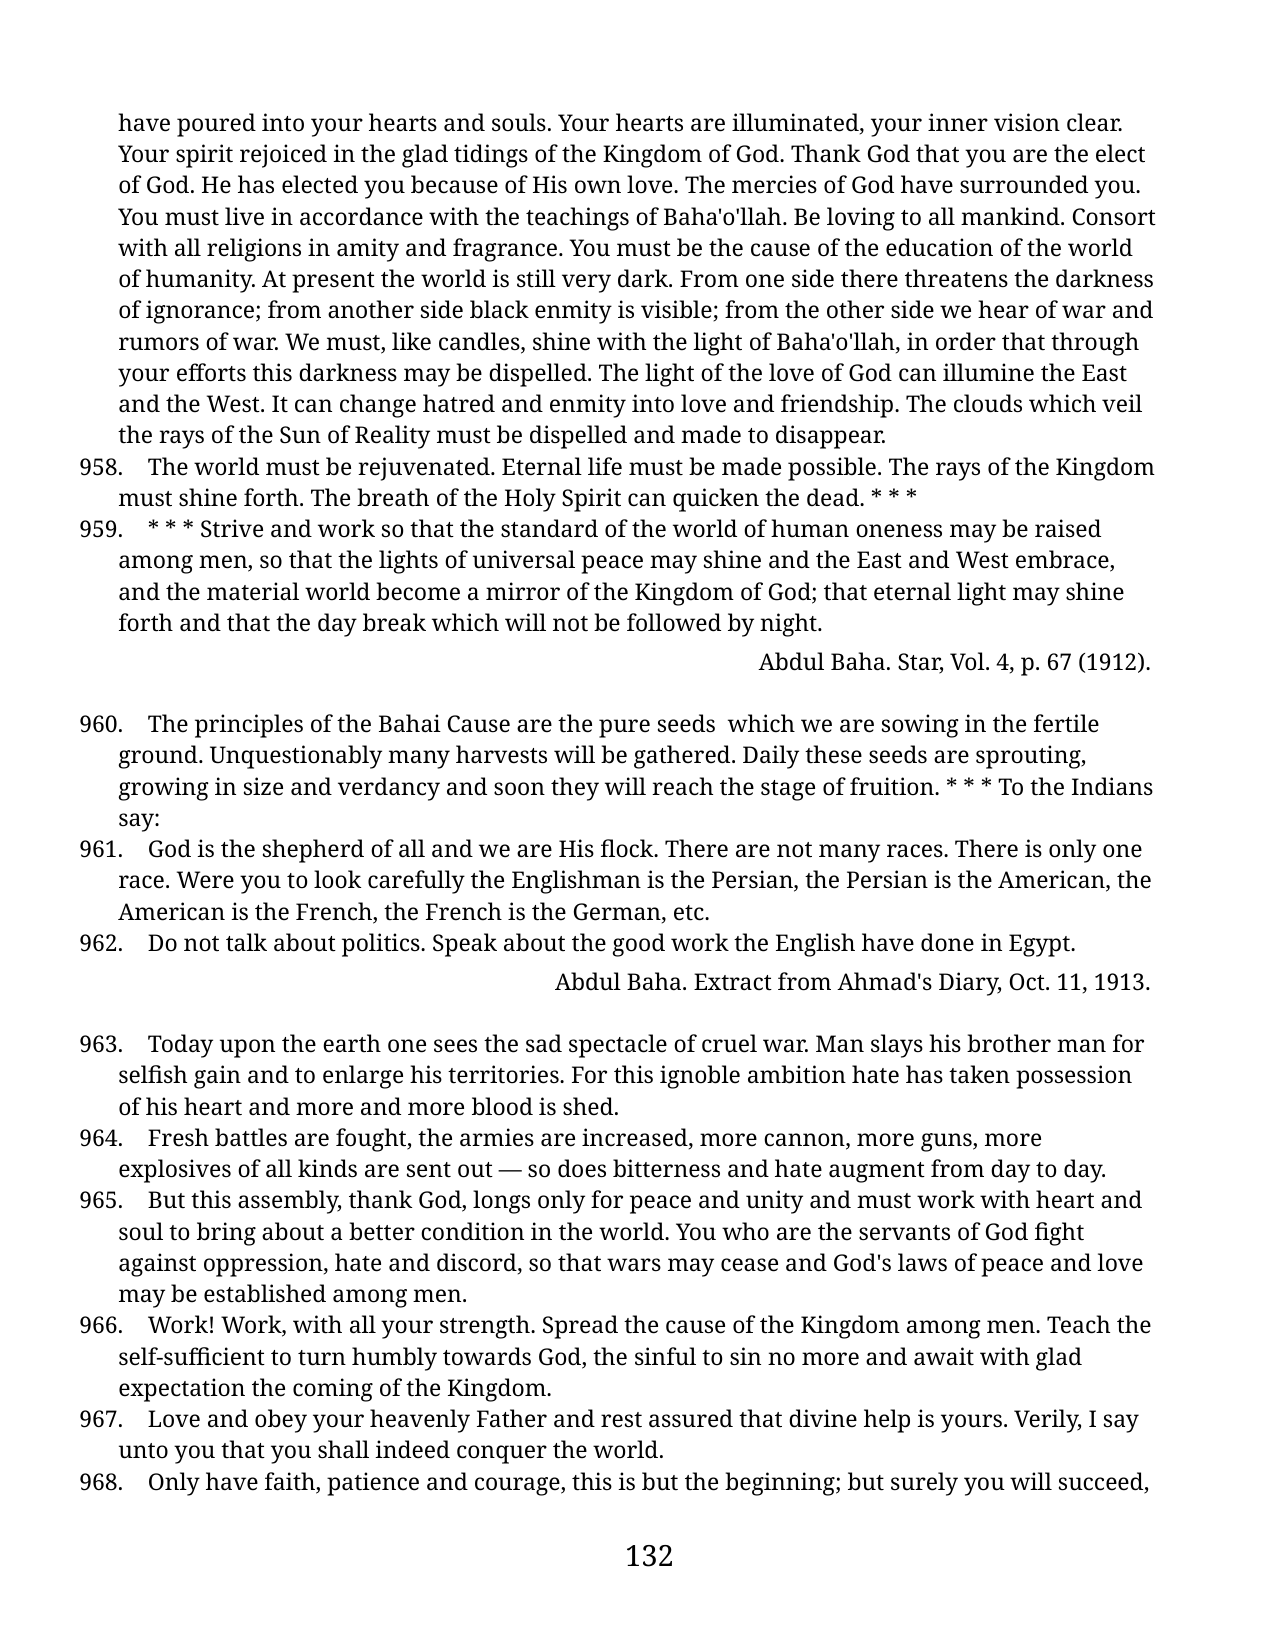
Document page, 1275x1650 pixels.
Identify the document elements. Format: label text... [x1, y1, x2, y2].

text Abdul Baha. Star, Vol. 4, p. 67 (1912). [118, 645, 1157, 677]
list The principles of the Bahai Cause are the pure seeds which we are sowing in the fertile ground. Unquestionably many harvests will be gathered. Daily these seeds are sprouting, growing in size and verdancy and soon they will reach the stage of fruition. * * * To the Indians say: [79, 708, 1157, 833]
list But this assembly, thank God, longs only for peace and unity and must work with heart and soul to bring about a better condition in the world. You who are the servants of God fight against oppression, hate and discord, so that wars may cease and God's laws of peace and love may be established among men. [79, 1184, 1157, 1309]
text Abdul Baha. Extract from Ahmad's Diary, Oct. 11, 1913. [118, 965, 1157, 997]
list Only have faith, patience and courage, this is but the beginning; but surely you will succeed, [79, 1465, 1157, 1497]
list * * * Strive and work so that the standard of the world of human oneness may be raised among men, so that the lights of universal peace may shine and the East and West embrace, and the material world become a mirror of the Kingdom of God; that eternal light may shine forth and that the day break which will not be followed by night. [79, 513, 1157, 638]
list The world must be rejuvenated. Eternal life must be made possible. The rays of the Kingdom must shine forth. The breath of the Holy Spirit can quicken the dead. * * * [79, 450, 1157, 513]
list Love and obey your heavenly Father and rest assured that divine help is yours. Verily, I say unto you that you shall indeed conquer the world. [79, 1403, 1157, 1465]
list Work! Work, with all your strength. Spread the cause of the Kingdom among men. Teach the self-sufficient to turn humbly towards God, the sinful to sin no more and await with glad expectation the coming of the Kingdom. [79, 1309, 1157, 1403]
list Fresh battles are fought, the armies are increased, more cannon, more guns, more explosives of all kinds are sent out — so does bitterness and hate augment from day to day. [79, 1122, 1157, 1184]
list Today upon the earth one sees the sad spectacle of cruel war. Man slays his brother man for selfish gain and to enlarge his territories. For this ignoble ambition hate has taken possession of his heart and more and more blood is shed. [79, 1028, 1157, 1122]
list Do not talk about politics. Speak about the good work the English have done in Egypt. [79, 927, 1157, 958]
list have poured into your hearts and souls. Your hearts are illuminated, your inner vision clear. Your spirit rejoiced in the glad tidings of the Kingdom of God. Thank God that you are the elect of God. He has elected you because of His own love. The mercies of God have surrounded you. You must live in accordance with the teachings of Baha'o'llah. Be loving to all mankind. Consort with all religions in amity and fragrance. You must be the cause of the education of the world of humanity. At present the world is still very dark. From one side there threatens the darkness of ignorance; from another side black enmity is visible; from the other side we hear of war and rumors of war. We must, like candles, shine with the light of Baha'o'llah, in order that through your efforts this darkness may be dispelled. The light of the love of God can illumine the East and the West. It can change hatred and enmity into love and friendship. The clouds which veil the rays of the Sun of Reality must be dispelled and made to disappear. [79, 107, 1157, 450]
list God is the shepherd of all and we are His flock. There are not many races. There is only one race. Were you to look carefully the Englishman is the Persian, the Persian is the American, the American is the French, the French is the German, etc. [79, 833, 1157, 927]
